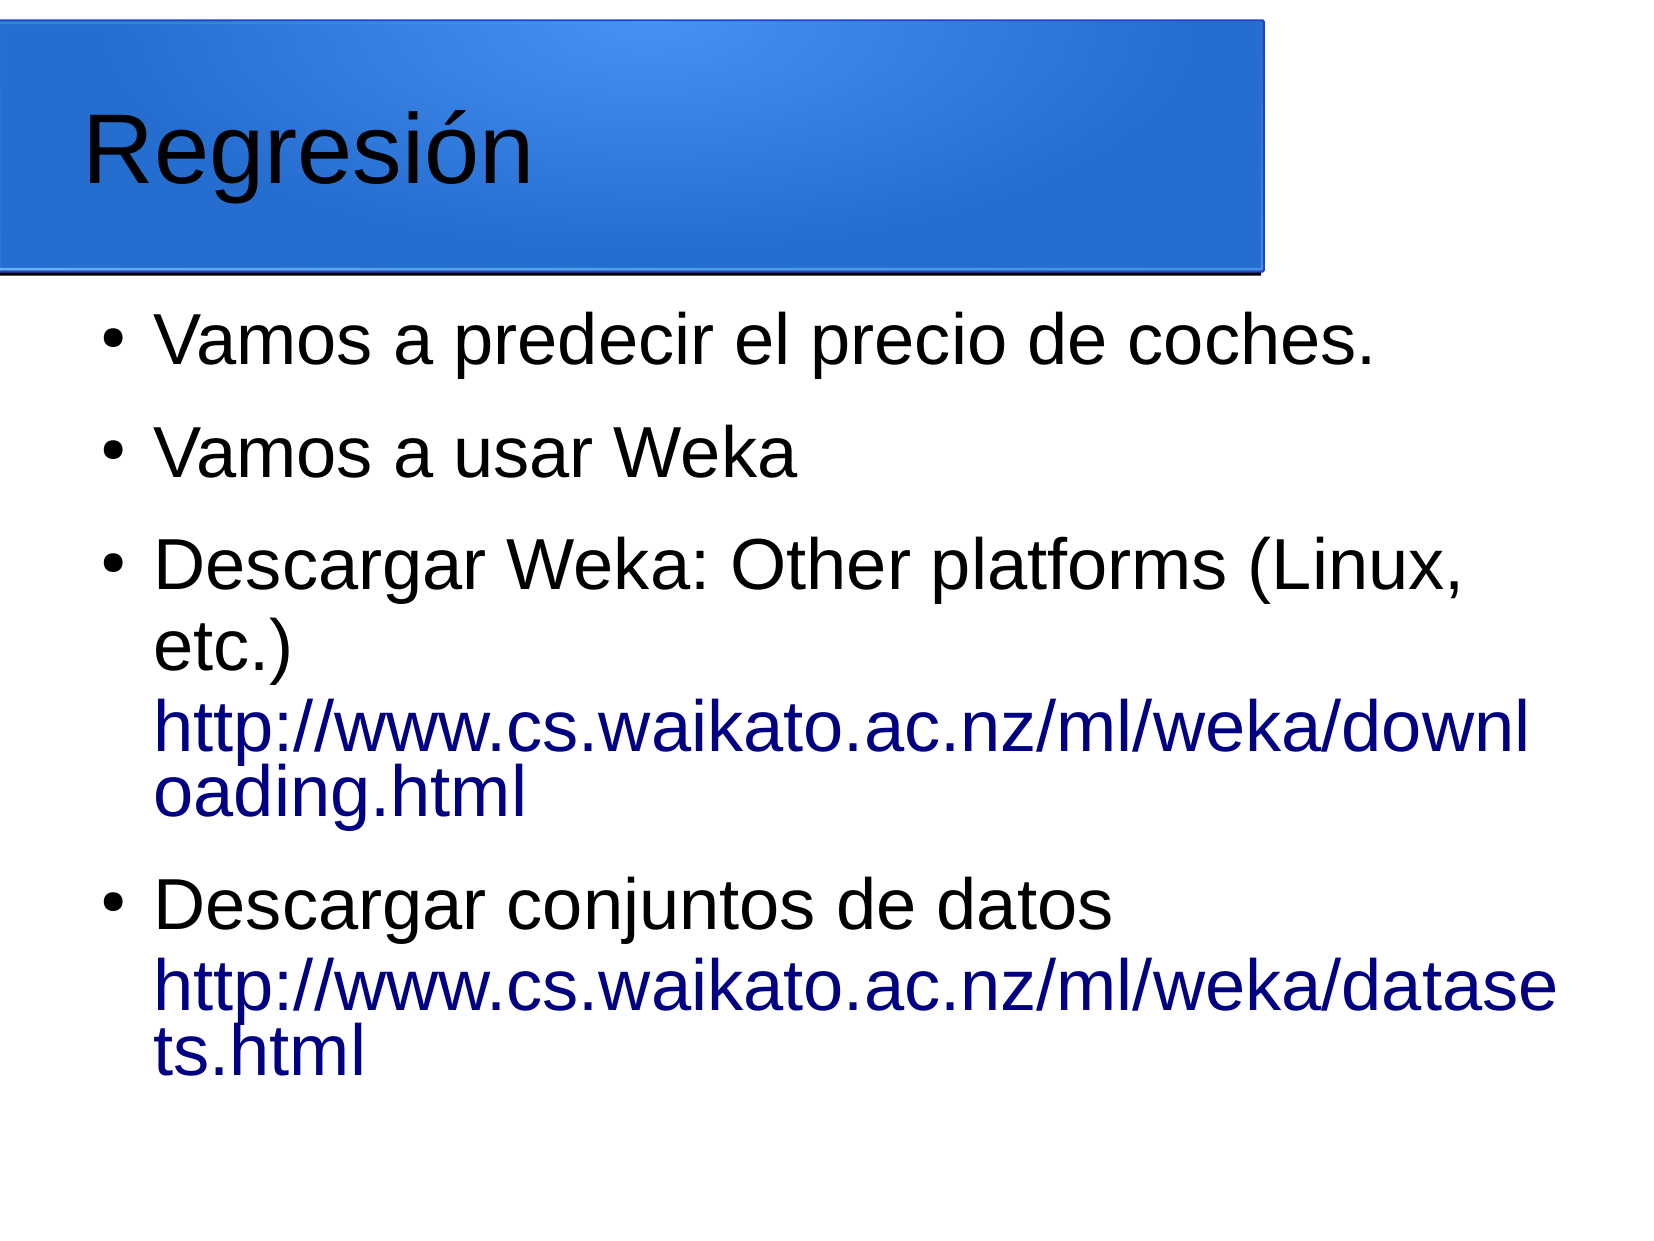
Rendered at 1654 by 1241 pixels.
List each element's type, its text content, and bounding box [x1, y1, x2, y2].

list Vamos a predecir el precio de coches. Vamos a usar Weka Descargar Weka: Other platforms (Linux, etc.) http://www.cs.waikato.ac.nz/ml/weka/downloading.html Descargar conjuntos de datos http://www.cs.waikato.ac.nz/ml/weka/datasets.html [82, 299, 1571, 1019]
title Regresión [82, 47, 1235, 252]
